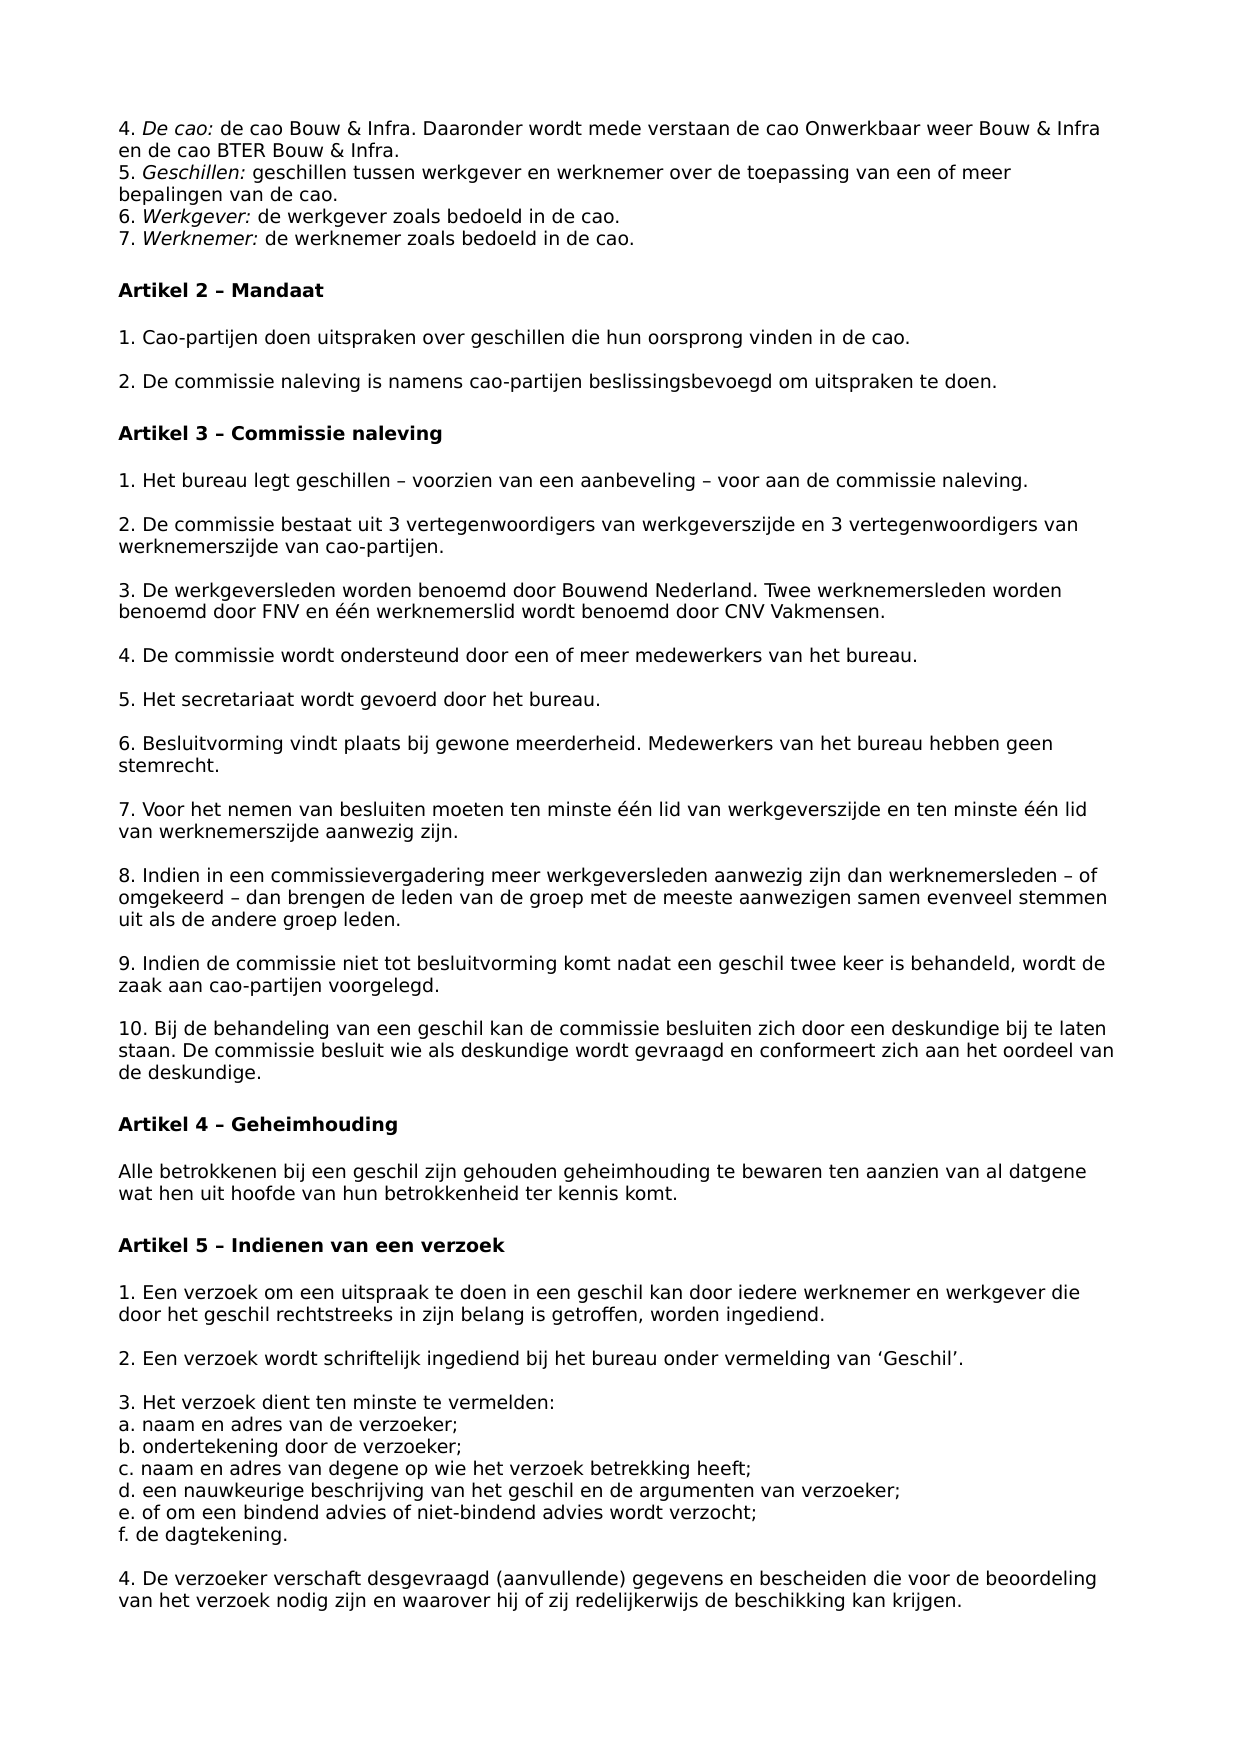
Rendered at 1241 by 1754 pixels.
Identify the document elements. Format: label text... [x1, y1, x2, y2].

text e. of om een bindend advies of niet-bindend advies wordt verzocht; [118, 1502, 1122, 1524]
text 5. Het secretariaat wordt gevoerd door het bureau. [118, 689, 1122, 711]
text 6. Besluitvorming vindt plaats bij gewone meerderheid. Medewerkers van het bureau hebben geen stemrecht. [118, 733, 1122, 777]
text d. een nauwkeurige beschrijving van het geschil en de argumenten van verzoeker; [118, 1480, 1122, 1502]
text b. ondertekening door de verzoeker; [118, 1436, 1122, 1458]
subtitle Artikel 4 – Geheimhouding [118, 1114, 1122, 1136]
text 1. Een verzoek om een uitspraak te doen in een geschil kan door iedere werknemer en werkgever die door het geschil rechtstreeks in zijn belang is getroffen, worden ingediend. [118, 1282, 1122, 1326]
text f. de dagtekening. [118, 1524, 1122, 1546]
text 10. Bij de behandeling van een geschil kan de commissie besluiten zich door een deskundige bij te laten staan. De commissie besluit wie als deskundige wordt gevraagd en conformeert zich aan het oordeel van de deskundige. [118, 1018, 1122, 1084]
text 1. Cao-partijen doen uitspraken over geschillen die hun oorsprong vinden in de cao. [118, 327, 1122, 349]
text c. naam en adres van degene op wie het verzoek betrekking heeft; [118, 1458, 1122, 1480]
text 7. Voor het nemen van besluiten moeten ten minste één lid van werkgeverszijde en ten minste één lid van werknemerszijde aanwezig zijn. [118, 799, 1122, 843]
subtitle Artikel 5 – Indienen van een verzoek [118, 1235, 1122, 1257]
text 4. De cao: de cao Bouw & Infra. Daaronder wordt mede verstaan de cao Onwerkbaar weer Bouw & Infra en de cao BTER Bouw & Infra. [118, 118, 1122, 162]
subtitle Artikel 2 – Mandaat [118, 280, 1122, 302]
text 2. Een verzoek wordt schriftelijk ingediend bij het bureau onder vermelding van ‘Geschil’. [118, 1348, 1122, 1370]
subtitle Artikel 3 – Commissie naleving [118, 423, 1122, 445]
text 7. Werknemer: de werknemer zoals bedoeld in de cao. [118, 228, 1122, 250]
text 3. De werkgeversleden worden benoemd door Bouwend Nederland. Twee werknemersleden worden benoemd door FNV en één werknemerslid wordt benoemd door CNV Vakmensen. [118, 579, 1122, 623]
text 2. De commissie naleving is namens cao-partijen beslissingsbevoegd om uitspraken te doen. [118, 371, 1122, 393]
text 6. Werkgever: de werkgever zoals bedoeld in de cao. [118, 206, 1122, 228]
text 4. De commissie wordt ondersteund door een of meer medewerkers van het bureau. [118, 645, 1122, 667]
text Alle betrokkenen bij een geschil zijn gehouden geheimhouding te bewaren ten aanzien van al datgene wat hen uit hoofde van hun betrokkenheid ter kennis komt. [118, 1161, 1122, 1205]
text 2. De commissie bestaat uit 3 vertegenwoordigers van werkgeverszijde en 3 vertegenwoordigers van werknemerszijde van cao-partijen. [118, 514, 1122, 558]
text 1. Het bureau legt geschillen – voorzien van een aanbeveling – voor aan de commissie naleving. [118, 470, 1122, 492]
text 8. Indien in een commissievergadering meer werkgeversleden aanwezig zijn dan werknemersleden – of omgekeerd – dan brengen de leden van de groep met de meeste aanwezigen samen evenveel stemmen uit als de andere groep leden. [118, 865, 1122, 931]
text 4. De verzoeker verschaft desgevraagd (aanvullende) gegevens en bescheiden die voor de beoordeling van het verzoek nodig zijn en waarover hij of zij redelijkerwijs de beschikking kan krijgen. [118, 1568, 1122, 1612]
text a. naam en adres van de verzoeker; [118, 1414, 1122, 1436]
text 3. Het verzoek dient ten minste te vermelden: [118, 1392, 1122, 1414]
text 9. Indien de commissie niet tot besluitvorming komt nadat een geschil twee keer is behandeld, wordt de zaak aan cao-partijen voorgelegd. [118, 952, 1122, 996]
text 5. Geschillen: geschillen tussen werkgever en werknemer over de toepassing van een of meer bepalingen van de cao. [118, 162, 1122, 206]
